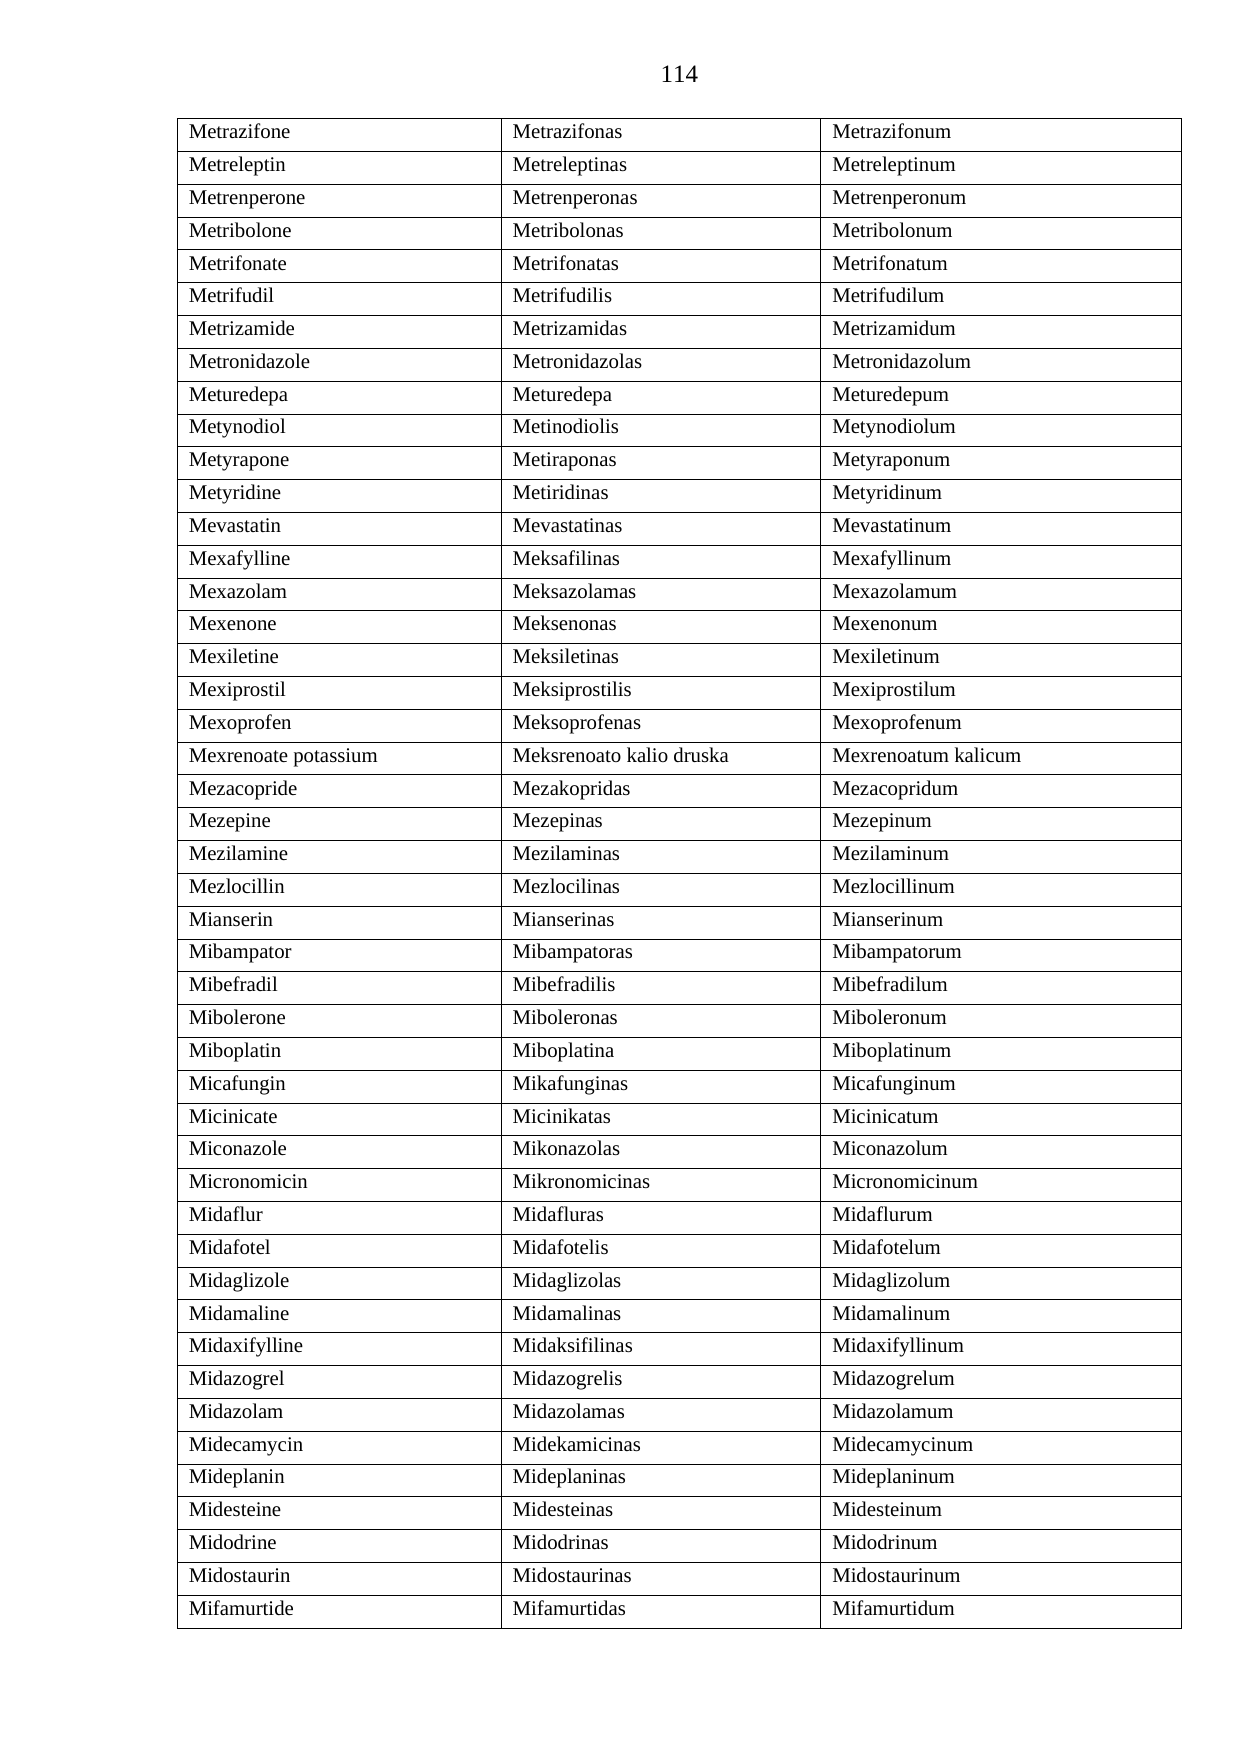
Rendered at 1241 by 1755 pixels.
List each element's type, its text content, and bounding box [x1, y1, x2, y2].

table_cell Meturedepa [502, 382, 820, 413]
table_cell Miboleronas [502, 1005, 820, 1037]
table_cell Metiraponas [502, 447, 820, 479]
table_cell Meksoprofenas [502, 710, 820, 742]
table_cell Meksafilinas [502, 546, 820, 577]
table_cell Metynodiolum [821, 415, 1181, 446]
table_cell Meturedepa [178, 382, 501, 413]
table_cell Metrizamide [178, 316, 501, 348]
table_cell Metreleptinas [502, 152, 820, 184]
table_cell Midamalinum [821, 1300, 1181, 1332]
table_cell Metrenperonas [502, 185, 820, 217]
table_cell Midesteinum [821, 1497, 1181, 1529]
table_cell Metrifonatas [502, 250, 820, 282]
table_cell Mideplaninas [502, 1465, 820, 1496]
table_cell Micinikatas [502, 1104, 820, 1135]
table_cell Mexiprostil [178, 677, 501, 709]
table_cell Mexiletinum [821, 644, 1181, 676]
table_cell Metronidazole [178, 349, 501, 381]
table_cell Mexoprofen [178, 710, 501, 742]
table_cell Mexazolamum [821, 579, 1181, 610]
table_cell Meksrenoato kalio druska [502, 743, 820, 774]
table_cell Metynodiol [178, 415, 501, 446]
table_cell Mikonazolas [502, 1136, 820, 1168]
table_cell Mexrenoate potassium [178, 743, 501, 774]
table_cell Midaflur [178, 1202, 501, 1234]
table_cell Mexafylline [178, 546, 501, 577]
table_cell Mexiprostilum [821, 677, 1181, 709]
table_cell Metyridine [178, 480, 501, 512]
table_cell Mezepinum [821, 808, 1181, 840]
table_cell Micinicatum [821, 1104, 1181, 1135]
table_cell Mifamurtide [178, 1596, 501, 1627]
table_cell Metrazifone [178, 119, 501, 151]
table_cell Mezilamine [178, 841, 501, 873]
table_cell Meksenonas [502, 611, 820, 643]
table_cell Metrifudil [178, 283, 501, 315]
table_cell Miconazole [178, 1136, 501, 1168]
table_cell Metiridinas [502, 480, 820, 512]
table_cell Metribolonas [502, 218, 820, 249]
table_cell Mezepinas [502, 808, 820, 840]
table_cell Mevastatin [178, 513, 501, 545]
table_cell Midaglizolas [502, 1268, 820, 1299]
table_cell Mibefradilis [502, 972, 820, 1004]
table_cell Mezilaminum [821, 841, 1181, 873]
table_cell Midodrinas [502, 1530, 820, 1562]
table_cell Mexafyllinum [821, 546, 1181, 577]
table_cell Mibampatoras [502, 940, 820, 971]
table_cell Mevastatinas [502, 513, 820, 545]
table_cell Midaflurum [821, 1202, 1181, 1234]
table_cell Mezacopride [178, 775, 501, 807]
table_cell Metronidazolas [502, 349, 820, 381]
table_cell Mifamurtidum [821, 1596, 1181, 1627]
table_cell Midafotelis [502, 1235, 820, 1267]
table_cell Midazolam [178, 1399, 501, 1431]
table_cell Mexenonum [821, 611, 1181, 643]
table_cell Metribolonum [821, 218, 1181, 249]
table_cell Midaksifilinas [502, 1333, 820, 1365]
table_cell Mideplanin [178, 1465, 501, 1496]
table_cell Mezilaminas [502, 841, 820, 873]
table_cell Midodrinum [821, 1530, 1181, 1562]
table_cell Metrifonatum [821, 250, 1181, 282]
table_cell Meksazolamas [502, 579, 820, 610]
table_cell Mexoprofenum [821, 710, 1181, 742]
table_cell Mianserinas [502, 907, 820, 938]
table_cell Metrazifonum [821, 119, 1181, 151]
table_cell Micronomicinum [821, 1169, 1181, 1201]
table_cell Midaglizolum [821, 1268, 1181, 1299]
table_cell Metronidazolum [821, 349, 1181, 381]
table_cell Mikronomicinas [502, 1169, 820, 1201]
table_cell Midekamicinas [502, 1432, 820, 1463]
table_cell Micinicate [178, 1104, 501, 1135]
table_cell Miboplatinum [821, 1038, 1181, 1070]
table_cell Midazolamum [821, 1399, 1181, 1431]
table_cell Micronomicin [178, 1169, 501, 1201]
table_cell Micafunginum [821, 1071, 1181, 1102]
table_cell Midodrine [178, 1530, 501, 1562]
table_cell Meksiprostilis [502, 677, 820, 709]
table_cell Midamalinas [502, 1300, 820, 1332]
table_cell Midazolamas [502, 1399, 820, 1431]
table_cell Midaglizole [178, 1268, 501, 1299]
table_cell Midazogrelum [821, 1366, 1181, 1398]
table_cell Miboplatina [502, 1038, 820, 1070]
table_cell Mezlocillin [178, 874, 501, 906]
table_cell Midamaline [178, 1300, 501, 1332]
table_cell Metrifudilum [821, 283, 1181, 315]
table_cell Mezakopridas [502, 775, 820, 807]
table_cell Mexrenoatum kalicum [821, 743, 1181, 774]
table_cell Mibampatorum [821, 940, 1181, 971]
table_cell Metyraponum [821, 447, 1181, 479]
table_cell Mexenone [178, 611, 501, 643]
table_cell Midecamycin [178, 1432, 501, 1463]
table_cell Midesteinas [502, 1497, 820, 1529]
table_cell Midafluras [502, 1202, 820, 1234]
table_cell Midecamycinum [821, 1432, 1181, 1463]
table_cell Midazogrel [178, 1366, 501, 1398]
table_cell Metyrapone [178, 447, 501, 479]
table_cell Mideplaninum [821, 1465, 1181, 1496]
table_cell Mifamurtidas [502, 1596, 820, 1627]
table_cell Mibefradilum [821, 972, 1181, 1004]
table_cell Mexazolam [178, 579, 501, 610]
table_cell Mezlocillinum [821, 874, 1181, 906]
table_cell Mexiletine [178, 644, 501, 676]
table_cell Mezacopridum [821, 775, 1181, 807]
table_cell Meksiletinas [502, 644, 820, 676]
table_cell Metribolone [178, 218, 501, 249]
table_cell Metrenperonum [821, 185, 1181, 217]
table_cell Metreleptinum [821, 152, 1181, 184]
table_cell Mibampator [178, 940, 501, 971]
table_cell Mevastatinum [821, 513, 1181, 545]
table_cell Mezlocilinas [502, 874, 820, 906]
table_cell Mezepine [178, 808, 501, 840]
table_cell Midostaurinum [821, 1563, 1181, 1595]
table_cell Miboleronum [821, 1005, 1181, 1037]
table_cell Mianserinum [821, 907, 1181, 938]
table_cell Micafungin [178, 1071, 501, 1102]
table_cell Metrifudilis [502, 283, 820, 315]
table_cell Midostaurin [178, 1563, 501, 1595]
table_cell Mikafunginas [502, 1071, 820, 1102]
table_cell Metinodiolis [502, 415, 820, 446]
table_cell Midafotel [178, 1235, 501, 1267]
table_cell Midaxifylline [178, 1333, 501, 1365]
table_cell Metyridinum [821, 480, 1181, 512]
table_cell Midaxifyllinum [821, 1333, 1181, 1365]
table_cell Midostaurinas [502, 1563, 820, 1595]
table_cell Mibolerone [178, 1005, 501, 1037]
table_cell Mibefradil [178, 972, 501, 1004]
table_cell Mianserin [178, 907, 501, 938]
table_cell Meturedepum [821, 382, 1181, 413]
table_cell Midesteine [178, 1497, 501, 1529]
table_cell Metrizamidas [502, 316, 820, 348]
table_cell Metreleptin [178, 152, 501, 184]
table_cell Miboplatin [178, 1038, 501, 1070]
table_cell Metrizamidum [821, 316, 1181, 348]
table_cell Miconazolum [821, 1136, 1181, 1168]
table_cell Metrifonate [178, 250, 501, 282]
table_cell Midazogrelis [502, 1366, 820, 1398]
table_cell Metrenperone [178, 185, 501, 217]
table_cell Metrazifonas [502, 119, 820, 151]
table_cell Midafotelum [821, 1235, 1181, 1267]
